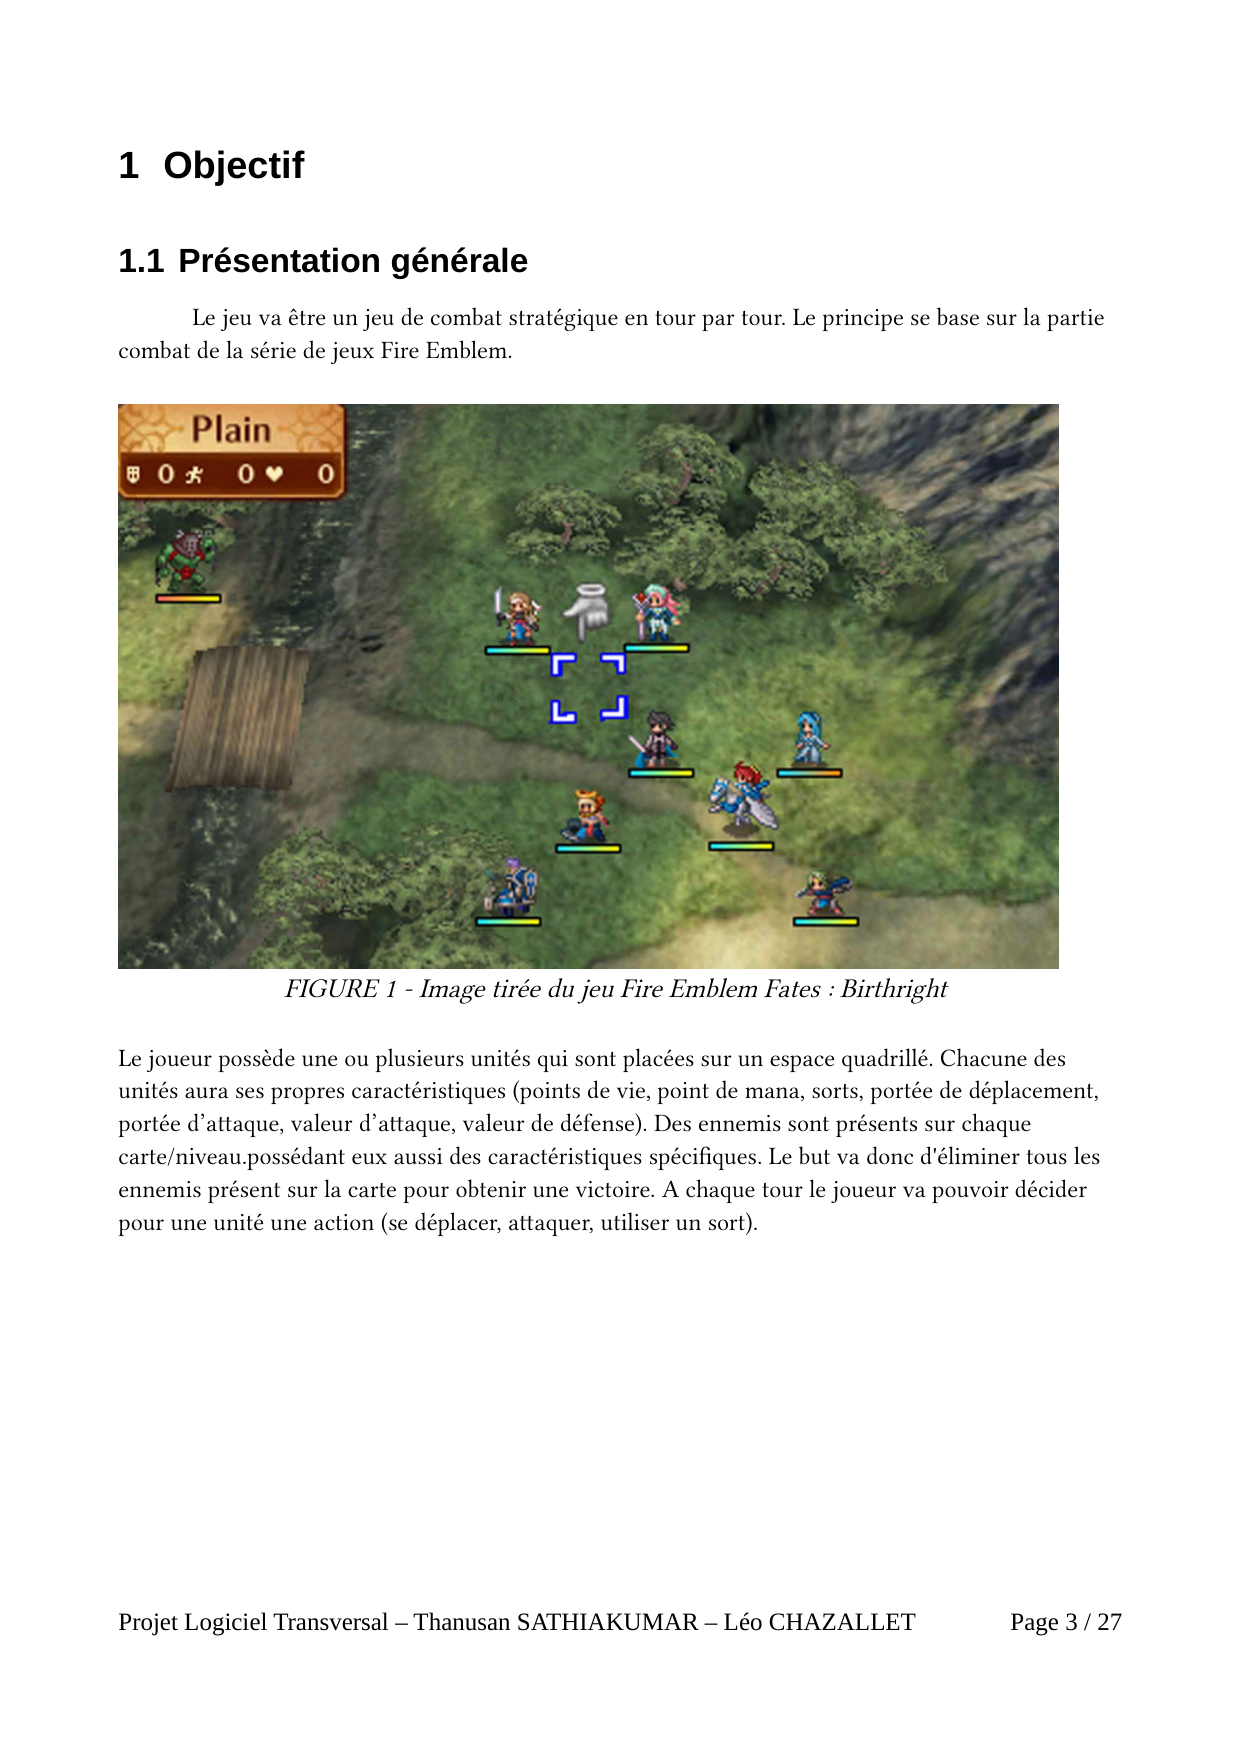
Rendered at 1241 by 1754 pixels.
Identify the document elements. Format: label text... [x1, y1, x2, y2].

subtitle Objectif [118, 143, 1122, 187]
subtitle Présentation générale [118, 241, 1122, 279]
picture [118, 404, 1059, 969]
text FIGURE 1 - Image tirée du jeu Fire Emblem Fates : Birthright [118, 973, 1122, 1004]
text Le joueur possède une ou plusieurs unités qui sont placées sur un espace quadrillé. Chacune des unités aura ses propres caractéristiques (points de vie, point de mana, sorts, portée de déplacement, portée d’attaque, valeur d’attaque, valeur de défense). Des ennemis sont présents sur chaque carte/niveau.possédant eux aussi des caractéristiques spécifiques. Le but va donc d'éliminer tous les ennemis présent sur la carte pour obtenir une victoire. A chaque tour le joueur va pouvoir décider pour une unité une action (se déplacer, attaquer, utiliser un sort). [118, 1044, 1122, 1236]
text Le jeu va être un jeu de combat stratégique en tour par tour. Le principe se base sur la partie combat de la série de jeux Fire Emblem. [118, 303, 1122, 364]
